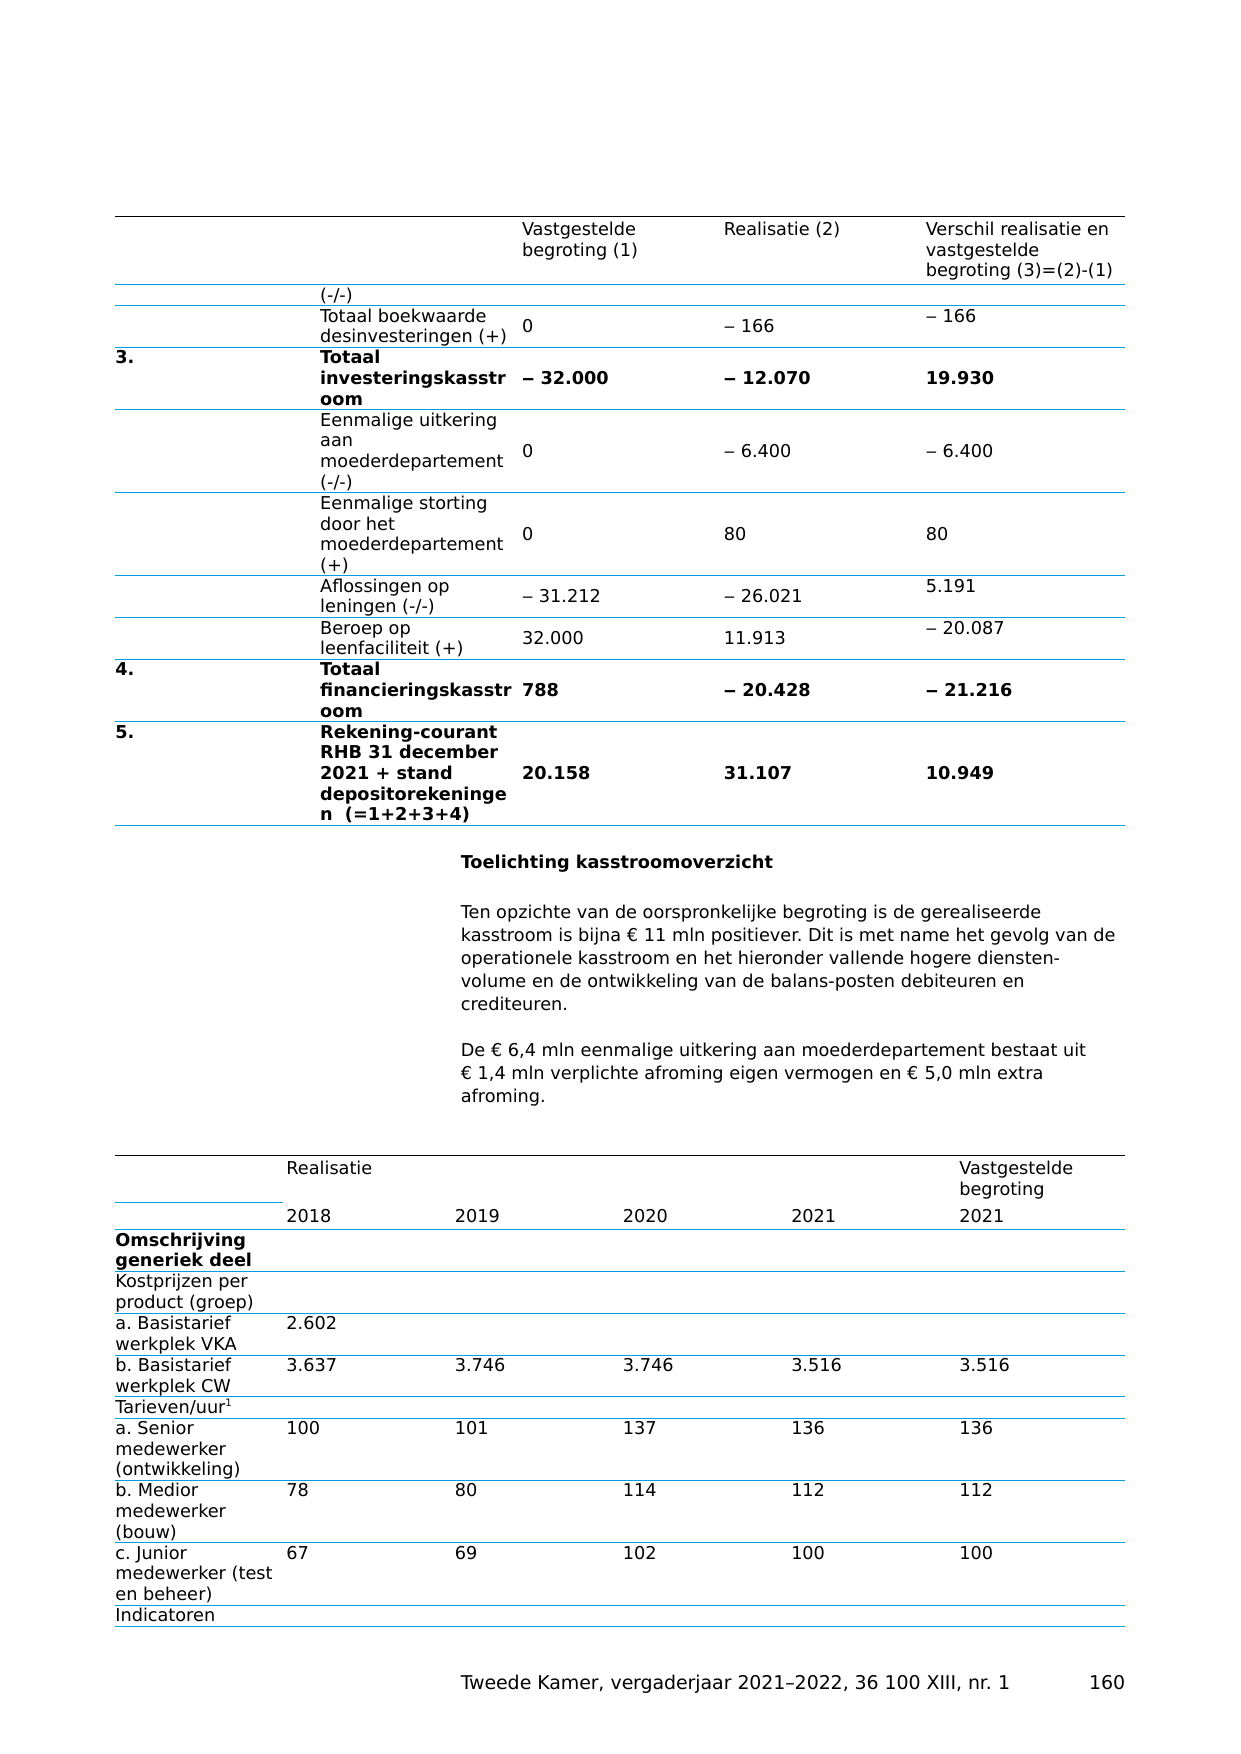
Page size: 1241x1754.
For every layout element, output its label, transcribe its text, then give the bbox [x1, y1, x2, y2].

table_cell 0 [519, 493, 721, 575]
table_cell Beroep op leenfaciliteit (+) [317, 618, 519, 659]
table_cell [788, 1230, 956, 1271]
table_cell [317, 217, 519, 284]
table_cell 0 [519, 410, 721, 492]
table_cell 80 [923, 493, 1125, 575]
table_cell 10.949 [923, 722, 1125, 825]
table_cell Omschrijving generiek deel [115, 1230, 283, 1271]
table_cell [115, 306, 317, 347]
table_cell 2020 [620, 1202, 788, 1229]
table_cell Totaal boekwaarde desinvesteringen (+) [317, 306, 519, 347]
table_cell 100 [283, 1419, 452, 1480]
table_cell 78 [283, 1481, 452, 1542]
table_cell [283, 1230, 452, 1271]
table_cell 3. [115, 348, 317, 409]
table_cell Realisatie [283, 1156, 956, 1202]
table_cell [620, 1397, 788, 1417]
table_cell [956, 1272, 1125, 1313]
table_cell [452, 1272, 620, 1313]
table_cell (-/-) [317, 285, 519, 305]
table_cell Vastgestelde begroting [956, 1156, 1125, 1202]
table_cell 3.516 [956, 1356, 1125, 1396]
table_cell ‒ 166 [923, 306, 1125, 347]
table_cell [788, 1314, 956, 1354]
table_header Tabel 69 Overzicht doelmatigheidsindicatoren per 31 december 2021 [115, 1130, 1125, 1154]
table_cell [923, 285, 1125, 305]
table_cell 2018 [283, 1202, 452, 1229]
table_cell 2.602 [283, 1314, 452, 1354]
table_cell [115, 410, 317, 492]
table_cell Tarieven/uur1 [115, 1397, 283, 1417]
table_cell 3.746 [452, 1356, 620, 1396]
table_cell 136 [956, 1419, 1125, 1480]
table_cell [620, 1230, 788, 1271]
table_cell [115, 493, 317, 575]
text Ten opzichte van de oorspronkelijke begroting is de gerealiseerde kasstroom is bijna € 11 mln positiever. Dit is met name het gevolg van de operationele kasstroom en het hieronder vallende hogere diensten-volume en de ontwikkeling van de balans-posten debiteuren en crediteuren. [461, 900, 1125, 1015]
table_cell c. Junior medewerker (test en beheer) [115, 1543, 283, 1604]
table_cell [956, 1606, 1125, 1626]
table_cell [788, 1606, 956, 1626]
table_cell [956, 1230, 1125, 1271]
table_cell a. Senior medewerker (ontwikkeling) [115, 1419, 283, 1480]
table_cell 102 [620, 1543, 788, 1604]
table_cell ‒ 26.021 [721, 576, 923, 617]
table_cell 19.930 [923, 348, 1125, 409]
table_cell ‒ 20.087 [923, 618, 1125, 659]
table_cell [115, 576, 317, 617]
table_cell [620, 1606, 788, 1626]
table_cell Eenmalige storting door het moederdepartement (+) [317, 493, 519, 575]
table_cell 100 [788, 1543, 956, 1604]
table_cell [721, 285, 923, 305]
table_cell 69 [452, 1543, 620, 1604]
table_cell 80 [452, 1481, 620, 1542]
table_cell ‒ 12.070 [721, 348, 923, 409]
table_cell [115, 285, 317, 305]
table_cell ‒ 32.000 [519, 348, 721, 409]
table_cell 137 [620, 1419, 788, 1480]
table_cell ‒ 6.400 [721, 410, 923, 492]
table_cell a. Basistarief werkplek VKA [115, 1314, 283, 1354]
table_cell 101 [452, 1419, 620, 1480]
table_cell ‒ 6.400 [923, 410, 1125, 492]
table_cell Kostprijzen per product (groep) [115, 1272, 283, 1313]
table_cell 112 [788, 1481, 956, 1542]
table_cell [519, 285, 721, 305]
table_cell ‒ 20.428 [721, 660, 923, 721]
table_cell 3.637 [283, 1356, 452, 1396]
table_cell 20.158 [519, 722, 721, 825]
table_cell [452, 1314, 620, 1354]
table_cell 80 [721, 493, 923, 575]
table_cell 788 [519, 660, 721, 721]
table_cell 0 [519, 306, 721, 347]
table_cell Indicatoren [115, 1606, 283, 1626]
table_cell 136 [788, 1419, 956, 1480]
table_cell 11.913 [721, 618, 923, 659]
table_cell [115, 217, 317, 284]
table_cell Totaal investeringskasstroom [317, 348, 519, 409]
table_cell [956, 1397, 1125, 1417]
table_cell [115, 618, 317, 659]
table_cell 2021 [956, 1202, 1125, 1229]
table_cell 112 [956, 1481, 1125, 1542]
table_cell [956, 1314, 1125, 1354]
text De € 6,4 mln eenmalige uitkering aan moederdepartement bestaat uit € 1,4 mln verplichte afroming eigen vermogen en € 5,0 mln extra afroming. [461, 1038, 1125, 1107]
table_cell Eenmalige uitkering aan moederdepartement (-/-) [317, 410, 519, 492]
table_cell Realisatie (2) [721, 217, 923, 284]
table_cell ‒ 21.216 [923, 660, 1125, 721]
table_cell 5.191 [923, 576, 1125, 617]
table_cell [452, 1606, 620, 1626]
table_cell 5. [115, 722, 317, 825]
table_cell [452, 1397, 620, 1417]
table_cell Totaal financieringskasstroom [317, 660, 519, 721]
table_cell [620, 1272, 788, 1313]
table_cell 114 [620, 1481, 788, 1542]
table_cell 3.746 [620, 1356, 788, 1396]
table_cell 2021 [788, 1202, 956, 1229]
table_cell Aflossingen op leningen (-/-) [317, 576, 519, 617]
table_cell 31.107 [721, 722, 923, 825]
table_cell 3.516 [788, 1356, 956, 1396]
text Toelichting kasstroomoverzicht [461, 850, 1125, 873]
table_cell 4. [115, 660, 317, 721]
table_cell Vastgestelde begroting (1) [519, 217, 721, 284]
table_cell [452, 1230, 620, 1271]
table_cell Verschil realisatie en vastgestelde begroting (3)=(2)-(1) [923, 217, 1125, 284]
table_cell Rekening-courant RHB 31 december 2021 + stand depositorekeningen (=1+2+3+4) [317, 722, 519, 825]
table_cell [788, 1272, 956, 1313]
table_cell b. Medior medewerker (bouw) [115, 1481, 283, 1542]
table_cell 100 [956, 1543, 1125, 1604]
table_cell 2019 [452, 1202, 620, 1229]
table_cell [620, 1314, 788, 1354]
table_header Tabel 68 Kasstroomoverzicht over het jaar 2021 (bedragen x € 1.000) [115, 191, 1125, 216]
table_cell 32.000 [519, 618, 721, 659]
table_cell 67 [283, 1543, 452, 1604]
table_cell b. Basistarief werkplek CW [115, 1356, 283, 1396]
table_cell ‒ 31.212 [519, 576, 721, 617]
table_cell [283, 1397, 452, 1417]
table_cell ‒ 166 [721, 306, 923, 347]
table_cell [115, 1203, 283, 1229]
table_cell [788, 1397, 956, 1417]
table_cell [115, 1156, 283, 1202]
table_cell [283, 1272, 452, 1313]
table_cell [283, 1606, 452, 1626]
